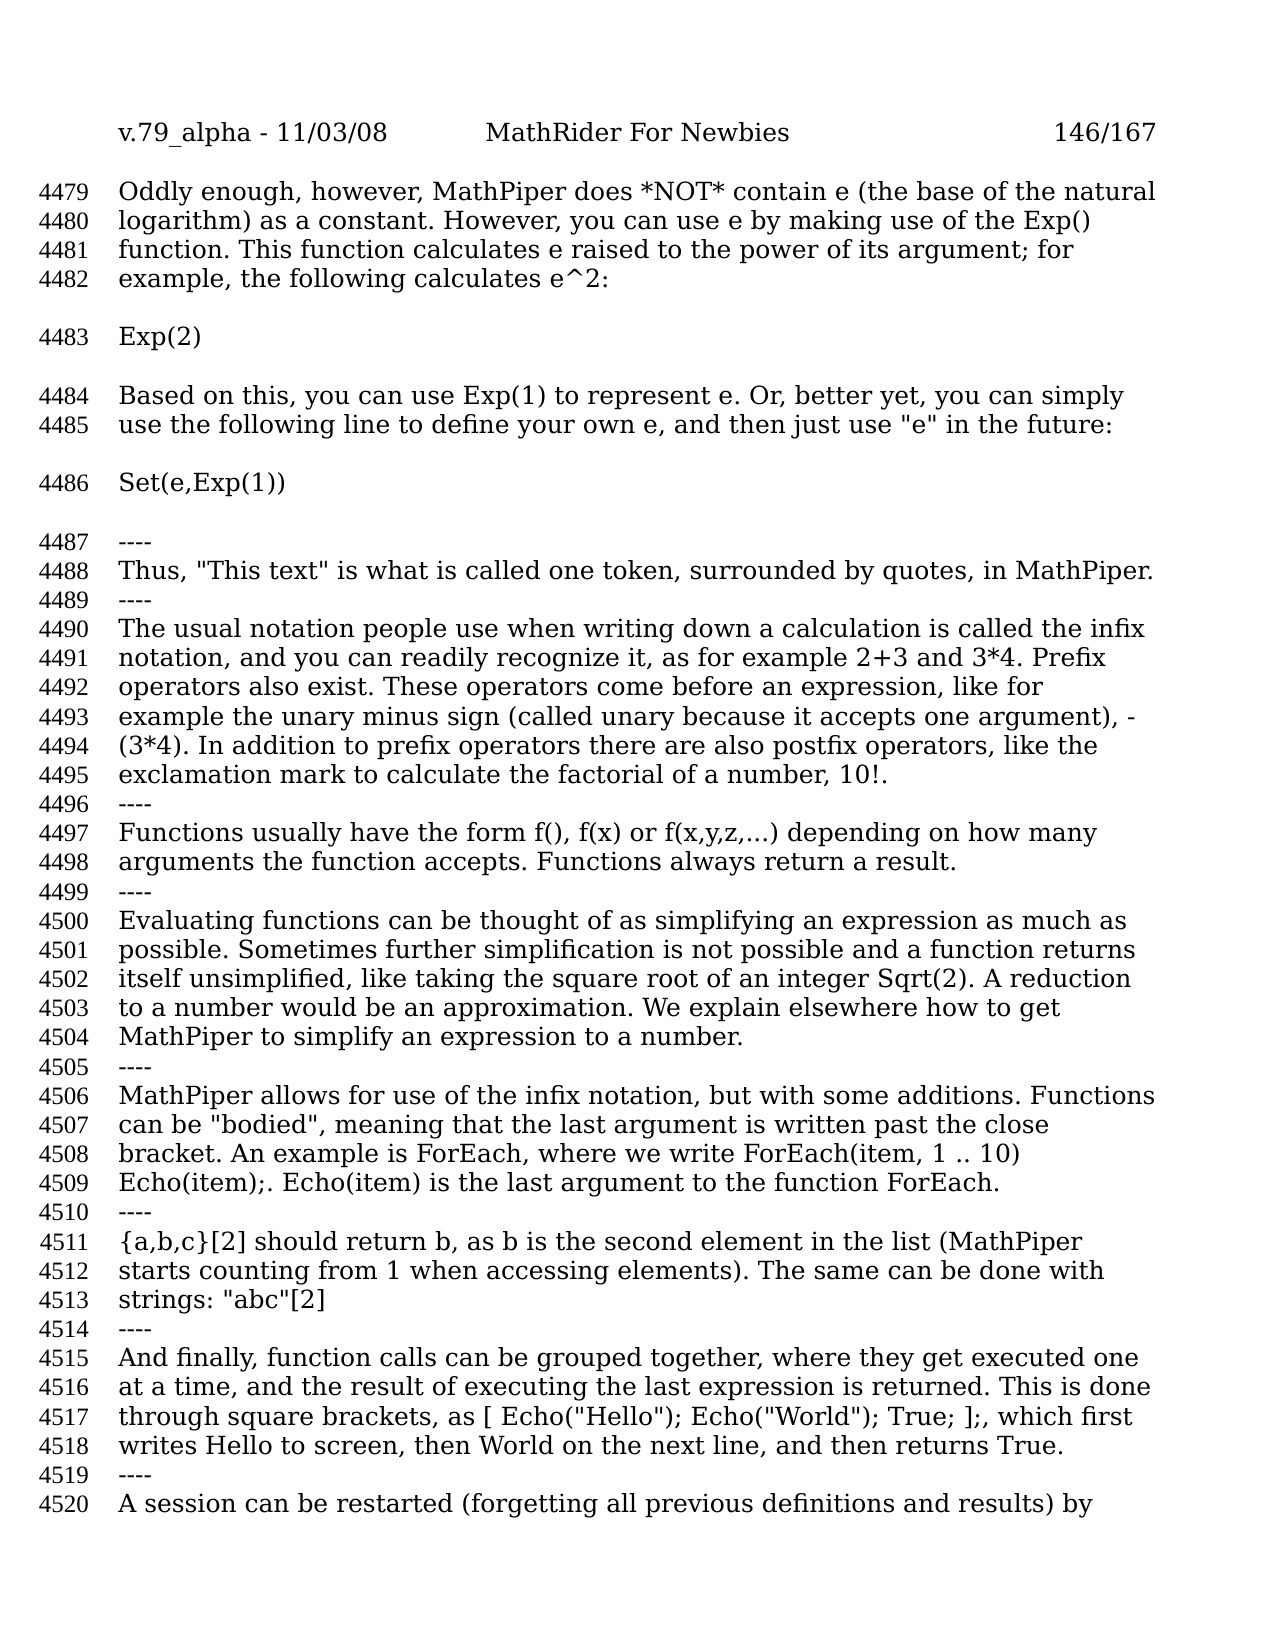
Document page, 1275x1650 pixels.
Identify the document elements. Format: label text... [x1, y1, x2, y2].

text ---- [118, 527, 1157, 556]
text The usual notation people use when writing down a calculation is called the infix notation, and you can readily recognize it, as for example 2+3 and 3*4. Prefix operators also exist. These operators come before an expression, like for example the unary minus sign (called unary because it accepts one argument), -(3*4). In addition to prefix operators there are also postfix operators, like the exclamation mark to calculate the factorial of a number, 10!. [118, 614, 1157, 789]
text ---- [118, 585, 1157, 614]
text ---- [118, 789, 1157, 818]
text Evaluating functions can be thought of as simplifying an expression as much as possible. Sometimes further simplification is not possible and a function returns itself unsimplified, like taking the square root of an integer Sqrt(2). A reduction to a number would be an approximation. We explain elsewhere how to get MathPiper to simplify an expression to a number. [118, 906, 1157, 1052]
text ---- [118, 1052, 1157, 1081]
text Oddly enough, however, MathPiper does *NOT* contain e (the base of the natural logarithm) as a constant. However, you can use e by making use of the Exp() function. This function calculates e raised to the power of its argument; for example, the following calculates e^2: [118, 177, 1157, 293]
text MathPiper allows for use of the infix notation, but with some additions. Functions can be "bodied", meaning that the last argument is written past the close bracket. An example is ForEach, where we write ForEach(item, 1 .. 10) Echo(item);. Echo(item) is the last argument to the function ForEach. [118, 1081, 1157, 1198]
text ---- [118, 877, 1157, 906]
text Functions usually have the form f(), f(x) or f(x,y,z,...) depending on how many arguments the function accepts. Functions always return a result. [118, 818, 1157, 877]
text {a,b,c}[2] should return b, as b is the second element in the list (MathPiper starts counting from 1 when accessing elements). The same can be done with strings: "abc"[2] [118, 1227, 1157, 1314]
text Set(e,Exp(1)) [118, 468, 1157, 498]
text ---- [118, 1314, 1157, 1343]
text ---- [118, 1198, 1157, 1227]
text ---- [118, 1460, 1157, 1489]
text Thus, "This text" is what is called one token, surrounded by quotes, in MathPiper. [118, 556, 1157, 585]
text A session can be restarted (forgetting all previous definitions and results) by [118, 1489, 1157, 1518]
text And finally, function calls can be grouped together, where they get executed one at a time, and the result of executing the last expression is returned. This is done through square brackets, as [ Echo("Hello"); Echo("World"); True; ];, which first writes Hello to screen, then World on the next line, and then returns True. [118, 1343, 1157, 1460]
text Exp(2) [118, 323, 1157, 352]
text Based on this, you can use Exp(1) to represent e. Or, better yet, you can simply use the following line to define your own e, and then just use "e" in the future: [118, 381, 1157, 439]
